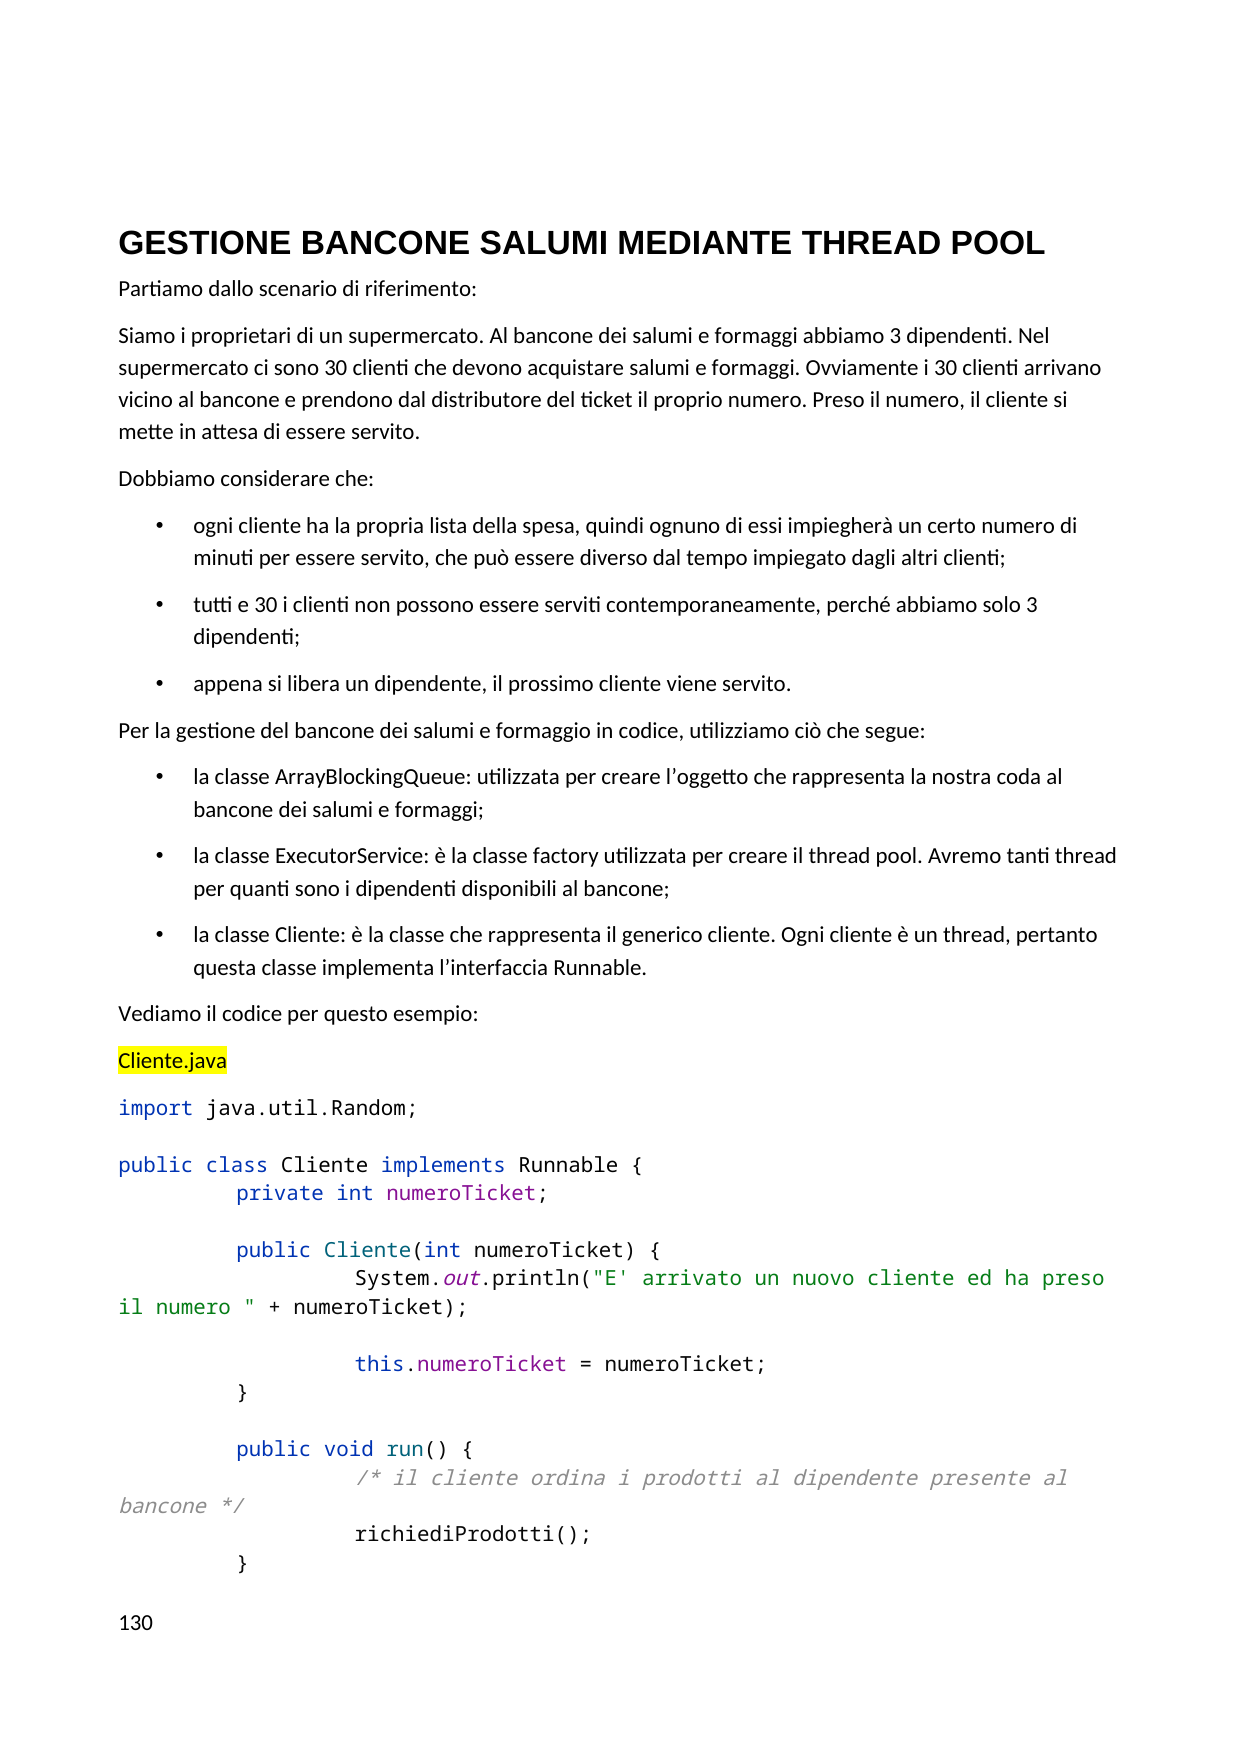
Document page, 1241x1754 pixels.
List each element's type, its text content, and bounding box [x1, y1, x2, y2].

list tutti e 30 i clienti non possono essere serviti contemporaneamente, perché abbiamo solo 3 dipendenti; [156, 590, 1122, 650]
text Cliente.java [118, 1046, 1122, 1074]
text Vediamo il codice per questo esempio: [118, 999, 1122, 1027]
subtitle GESTIONE BANCONE SALUMI MEDIANTE THREAD POOL [118, 223, 1122, 262]
list la classe Cliente: è la classe che rappresenta il generico cliente. Ogni cliente è un thread, pertanto questa classe implementa l’interfaccia Runnable. [156, 920, 1122, 981]
text import java.util.Random; public class Cliente implements Runnable { private int numeroTicket; public Cliente(int numeroTicket) { System.out.println("E' arrivato un nuovo cliente ed ha preso il numero " + numeroTicket); this.numeroTicket = numeroTicket; } public void run() { /* il cliente ordina i prodotti al dipendente presente al bancone */ richiediProdotti(); } [118, 1093, 1122, 1576]
text Siamo i proprietari di un supermercato. Al bancone dei salumi e formaggi abbiamo 3 dipendenti. Nel supermercato ci sono 30 clienti che devono acquistare salumi e formaggi. Ovviamente i 30 clienti arrivano vicino al bancone e prendono dal distributore del ticket il proprio numero. Preso il numero, il cliente si mette in attesa di essere servito. [118, 321, 1122, 446]
list appena si libera un dipendente, il prossimo cliente viene servito. [156, 669, 1122, 697]
list ogni cliente ha la propria lista della spesa, quindi ognuno di essi impiegherà un certo numero di minuti per essere servito, che può essere diverso dal tempo impiegato dagli altri clienti; [156, 511, 1122, 571]
text Partiamo dallo scenario di riferimento: [118, 274, 1122, 302]
text Per la gestione del bancone dei salumi e formaggio in codice, utilizziamo ciò che segue: [118, 716, 1122, 744]
text Dobbiamo considerare che: [118, 464, 1122, 492]
list la classe ArrayBlockingQueue: utilizzata per creare l’oggetto che rappresenta la nostra coda al bancone dei salumi e formaggi; [156, 762, 1122, 823]
list la classe ExecutorService: è la classe factory utilizzata per creare il thread pool. Avremo tanti thread per quanti sono i dipendenti disponibili al bancone; [156, 841, 1122, 902]
